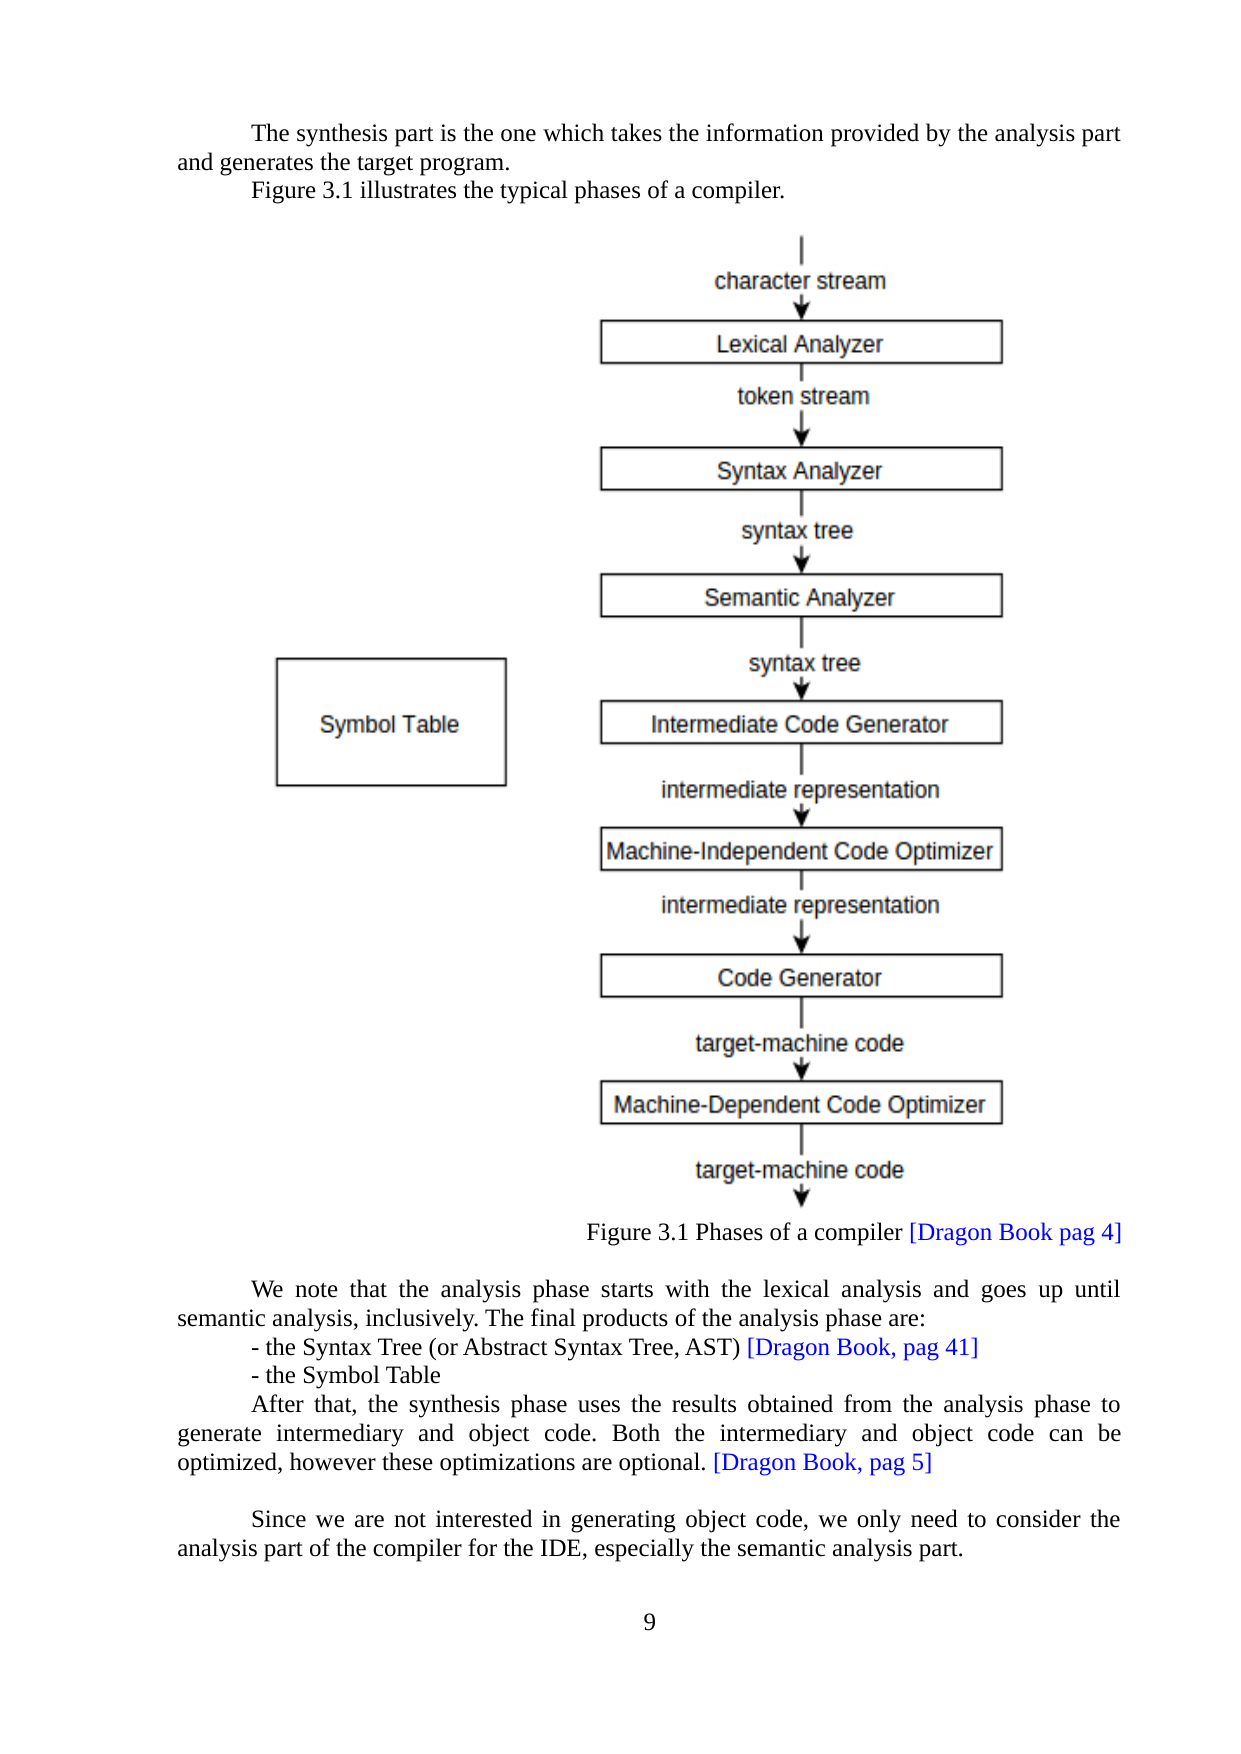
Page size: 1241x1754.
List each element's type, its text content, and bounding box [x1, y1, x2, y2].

text Since we are not interested in generating object code, we only need to consider the analysis part of the compiler for the IDE, especially the semantic analysis part. [177, 1504, 1122, 1562]
text Figure 3.1 illustrates the typical phases of a compiler. [177, 176, 1122, 204]
text Figure 3.1 Phases of a compiler [Dragon Book pag 4] [177, 204, 1122, 1245]
text We note that the analysis phase starts with the lexical analysis and goes up until semantic analysis, inclusively. The final products of the analysis phase are: [177, 1274, 1122, 1332]
text - the Symbol Table [177, 1360, 1122, 1389]
text - the Syntax Tree (or Abstract Syntax Tree, AST) [Dragon Book, pag 41] [177, 1332, 1122, 1360]
text The synthesis part is the one which takes the information provided by the analysis part and generates the target program. [177, 118, 1122, 176]
text After that, the synthesis phase uses the results obtained from the analysis phase to generate intermediary and object code. Both the intermediary and object code can be optimized, however these optimizations are optional. [Dragon Book, pag 5] [177, 1389, 1122, 1475]
picture [261, 228, 1038, 1217]
